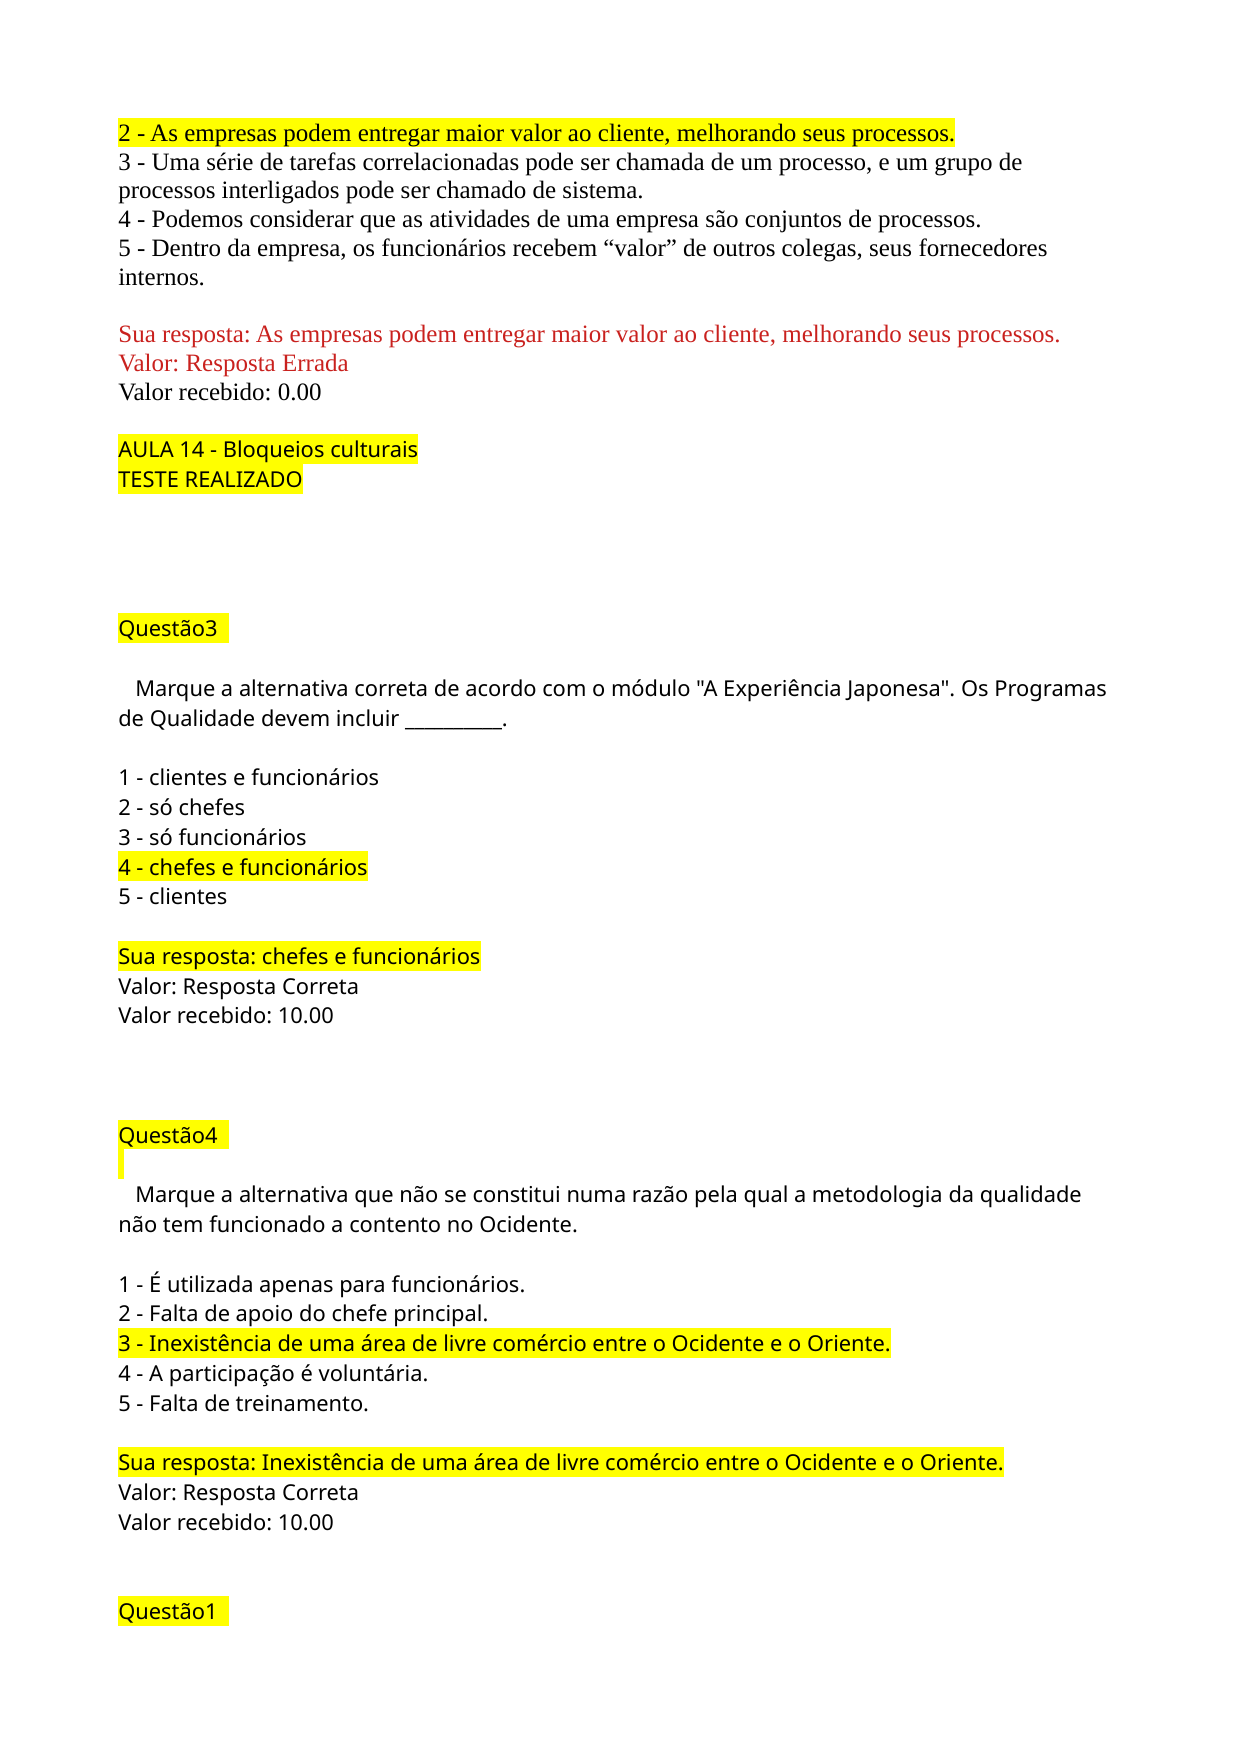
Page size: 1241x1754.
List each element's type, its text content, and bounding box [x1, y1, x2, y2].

text Questão4 [118, 1119, 1122, 1149]
text Valor: Resposta Correta [118, 971, 1122, 1000]
text Sua resposta: Inexistência de uma área de livre comércio entre o Ocidente e o Oriente. [118, 1447, 1122, 1477]
text 2 - As empresas podem entregar maior valor ao cliente, melhorando seus processos. [118, 118, 1122, 147]
text 4 - Podemos considerar que as atividades de uma empresa são conjuntos de processos. [118, 204, 1122, 233]
text 2 - só chefes [118, 792, 1122, 822]
text Valor: Resposta Correta [118, 1477, 1122, 1507]
text Marque a alternativa correta de acordo com o módulo "A Experiência Japonesa". Os Programas de Qualidade devem incluir __________. [118, 673, 1122, 732]
text Questão3 [118, 613, 1122, 643]
text 3 - Uma série de tarefas correlacionadas pode ser chamada de um processo, e um grupo de processos interligados pode ser chamado de sistema. [118, 147, 1122, 204]
text 1 - É utilizada apenas para funcionários. [118, 1268, 1122, 1298]
text AULA 14 - Bloqueios culturais [118, 434, 1122, 464]
text Valor recebido: 10.00 [118, 1507, 1122, 1537]
text 5 - clientes [118, 881, 1122, 911]
text 1 - clientes e funcionários [118, 762, 1122, 792]
text 5 - Falta de treinamento. [118, 1388, 1122, 1417]
text Sua resposta: chefes e funcionários [118, 941, 1122, 971]
text Valor recebido: 0.00 [118, 377, 1122, 406]
text 3 - só funcionários [118, 822, 1122, 851]
text 5 - Dentro da empresa, os funcionários recebem “valor” de outros colegas, seus fornecedores internos. [118, 233, 1122, 291]
text 2 - Falta de apoio do chefe principal. [118, 1298, 1122, 1328]
text 4 - chefes e funcionários [118, 851, 1122, 881]
text Sua resposta: As empresas podem entregar maior valor ao cliente, melhorando seus processos. [118, 319, 1122, 348]
text 4 - A participação é voluntária. [118, 1358, 1122, 1388]
text 3 - Inexistência de uma área de livre comércio entre o Ocidente e o Oriente. [118, 1328, 1122, 1358]
text TESTE REALIZADO [118, 464, 1122, 494]
text Questão1 [118, 1596, 1122, 1626]
text Valor: Resposta Errada [118, 348, 1122, 377]
text Valor recebido: 10.00 [118, 1000, 1122, 1030]
text Marque a alternativa que não se constitui numa razão pela qual a metodologia da qualidade não tem funcionado a contento no Ocidente. [118, 1179, 1122, 1239]
